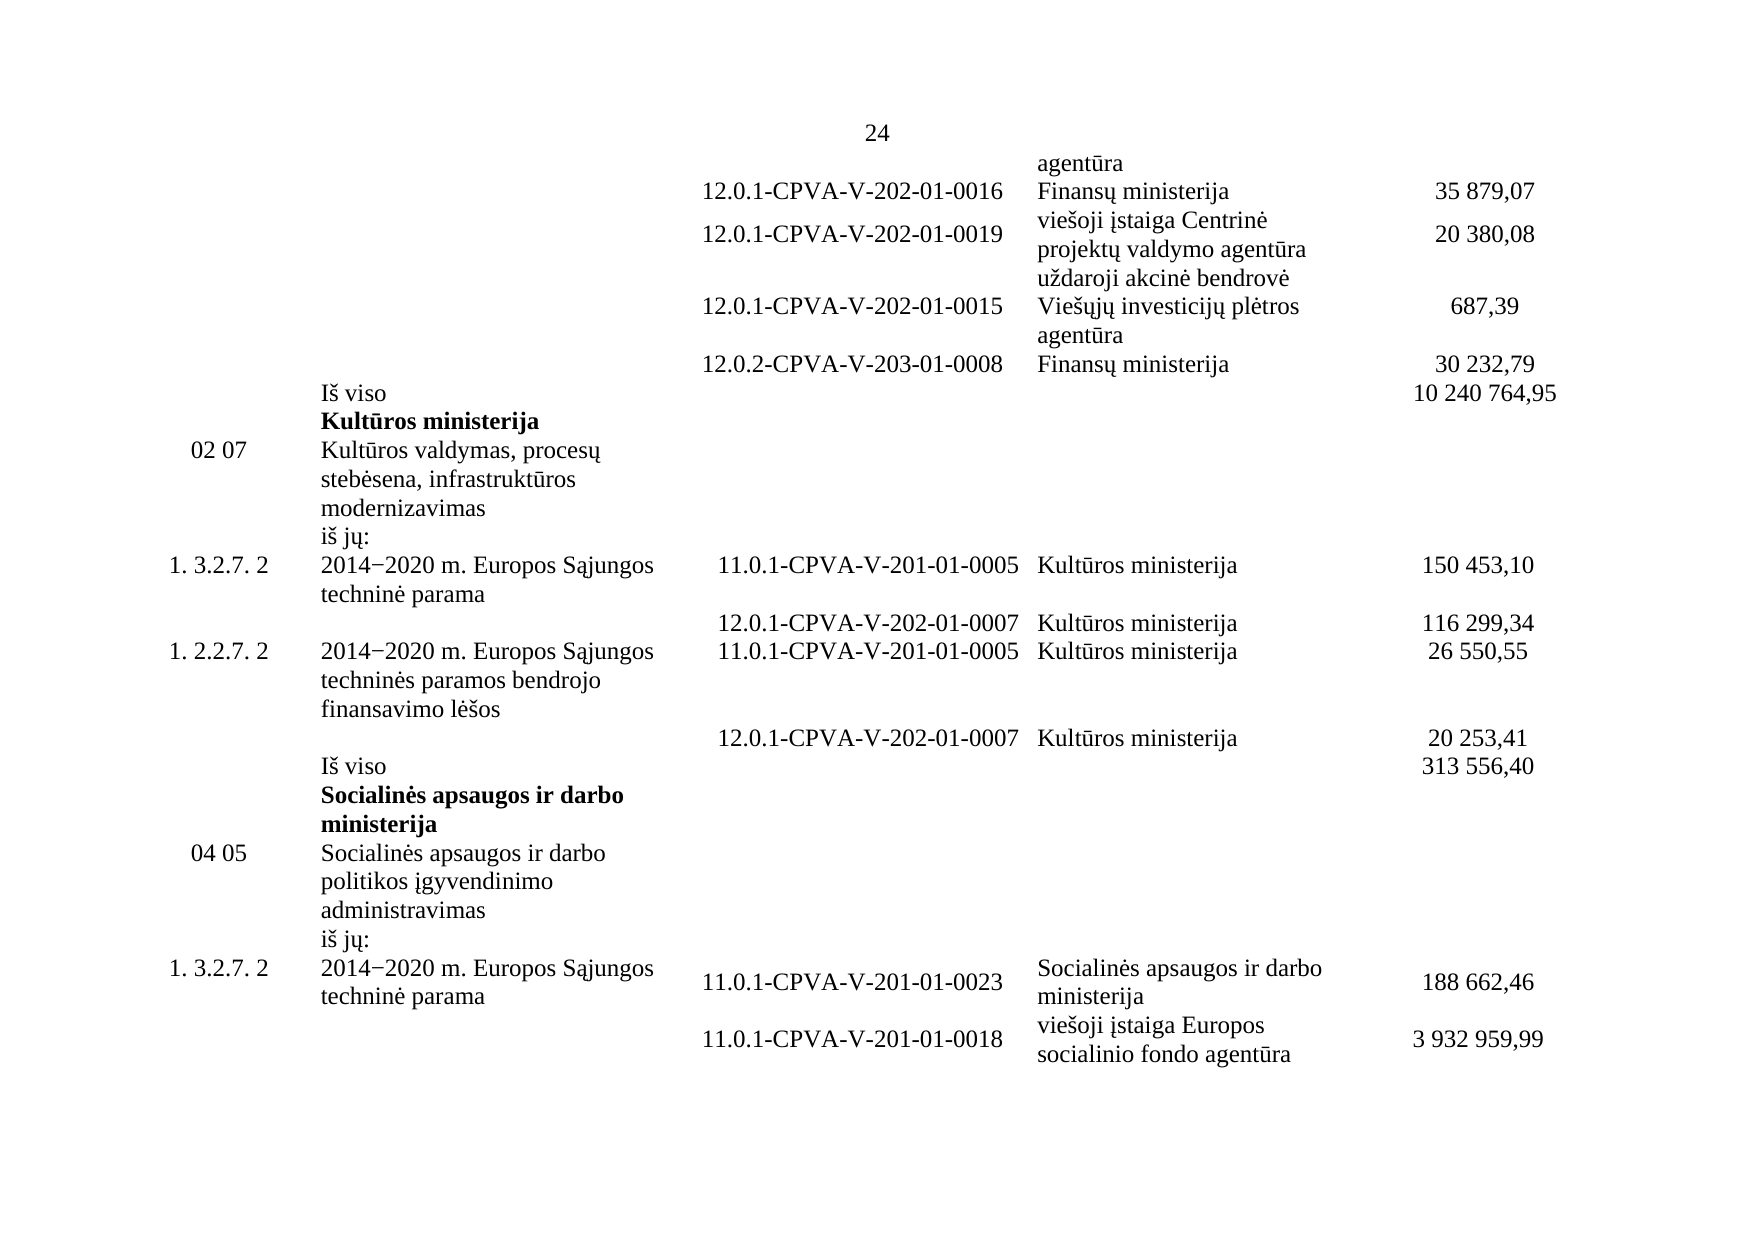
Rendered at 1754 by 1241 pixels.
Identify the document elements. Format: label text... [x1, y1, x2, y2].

table_cell 150 453,10 [1341, 550, 1615, 608]
table_cell Kultūros ministerija [319, 406, 701, 435]
table_cell agentūra [1036, 148, 1341, 176]
table_cell Kultūros ministerija [1036, 636, 1341, 723]
table_cell [1341, 924, 1615, 953]
table_cell 313 556,40 [1341, 751, 1615, 780]
table_cell [1036, 838, 1341, 924]
table_cell [319, 723, 701, 751]
table_cell [701, 148, 1036, 176]
table_cell [1341, 838, 1615, 924]
table_cell Finansų ministerija [1036, 349, 1341, 378]
table_cell 30 232,79 [1341, 349, 1615, 378]
table_cell 3 932 959,99 [1341, 1010, 1615, 1068]
table_cell [1036, 780, 1341, 838]
table_cell 26 550,55 [1341, 636, 1615, 723]
table_cell [319, 176, 701, 205]
table_cell Iš viso [319, 378, 701, 406]
table_cell 35 879,07 [1341, 176, 1615, 205]
table_cell 20 380,08 [1341, 205, 1615, 263]
table_cell Socialinės apsaugos ir darbo ministerija [319, 780, 701, 838]
table_cell 10 240 764,95 [1341, 378, 1615, 406]
table_cell [1036, 435, 1341, 521]
table_cell [319, 205, 701, 263]
table_cell Kultūros ministerija [1036, 608, 1341, 636]
table_cell [1036, 406, 1341, 435]
table_cell 2014−2020 m. Europos Sąjungos techninės paramos bendrojo finansavimo lėšos [319, 636, 701, 723]
table_cell [319, 1010, 701, 1068]
table_cell [319, 608, 701, 636]
table_cell 02 07 [118, 435, 319, 521]
table_cell 12.0.1-CPVA-V-202-01-0007 [701, 608, 1036, 636]
table_cell [1036, 378, 1341, 406]
table_cell 12.0.1-CPVA-V-202-01-0007 [701, 723, 1036, 751]
table_cell [1341, 780, 1615, 838]
table_cell [1036, 751, 1341, 780]
table_cell 11.0.1-CPVA-V-201-01-0018 [701, 1010, 1036, 1068]
table_cell [701, 751, 1036, 780]
table_cell [118, 1010, 319, 1068]
table_cell Finansų ministerija [1036, 176, 1341, 205]
table_cell [118, 176, 319, 205]
table_cell viešoji įstaiga Europos socialinio fondo agentūra [1036, 1010, 1341, 1068]
table_cell 2014−2020 m. Europos Sąjungos techninė parama [319, 550, 701, 608]
table_cell 12.0.1-CPVA-V-202-01-0016 [701, 176, 1036, 205]
table_cell [1036, 924, 1341, 953]
table_cell uždaroji akcinė bendrovė Viešųjų investicijų plėtros agentūra [1036, 263, 1341, 349]
table_cell [1341, 521, 1615, 550]
table_cell 12.0.1-CPVA-V-202-01-0019 [701, 205, 1036, 263]
table_cell Kultūros ministerija [1036, 723, 1341, 751]
table_cell [118, 924, 319, 953]
table_cell [701, 924, 1036, 953]
table_cell 1. 3.2.7. 2 [118, 550, 319, 608]
table_cell 1. 2.2.7. 2 [118, 636, 319, 723]
table_cell [701, 406, 1036, 435]
table_cell [118, 205, 319, 263]
table_cell viešoji įstaiga Centrinė projektų valdymo agentūra [1036, 205, 1341, 263]
table_cell [319, 148, 701, 176]
table_cell [118, 751, 319, 780]
table_cell iš jų: [319, 521, 701, 550]
table_cell iš jų: [319, 924, 701, 953]
table_cell 20 253,41 [1341, 723, 1615, 751]
table_cell [701, 521, 1036, 550]
table_cell 2014−2020 m. Europos Sąjungos techninė parama [319, 953, 701, 1010]
table_cell 11.0.1-CPVA-V-201-01-0005 [701, 636, 1036, 723]
table_cell [118, 148, 319, 176]
table_cell 11.0.1-CPVA-V-201-01-0023 [701, 953, 1036, 1010]
table_cell [118, 349, 319, 378]
table_cell 11.0.1-CPVA-V-201-01-0005 [701, 550, 1036, 608]
table_cell [701, 378, 1036, 406]
table_cell [319, 263, 701, 349]
table_cell 1. 3.2.7. 2 [118, 953, 319, 1010]
table_cell [319, 349, 701, 378]
table_cell [118, 378, 319, 406]
table_cell [701, 435, 1036, 521]
table_cell 687,39 [1341, 263, 1615, 349]
table_cell [701, 780, 1036, 838]
table_cell Socialinės apsaugos ir darbo politikos įgyvendinimo administravimas [319, 838, 701, 924]
table_cell [1341, 406, 1615, 435]
table_cell [1036, 521, 1341, 550]
table_cell 12.0.1-CPVA-V-202-01-0015 [701, 263, 1036, 349]
table_cell [118, 521, 319, 550]
table_cell [118, 406, 319, 435]
table_cell [1341, 435, 1615, 521]
table_cell Socialinės apsaugos ir darbo ministerija [1036, 953, 1341, 1010]
table_cell [118, 263, 319, 349]
table_cell [118, 723, 319, 751]
table_cell Iš viso [319, 751, 701, 780]
table_cell Kultūros valdymas, procesų stebėsena, infrastruktūros modernizavimas [319, 435, 701, 521]
table_cell Kultūros ministerija [1036, 550, 1341, 608]
table_cell 12.0.2-CPVA-V-203-01-0008 [701, 349, 1036, 378]
table_cell [1341, 148, 1615, 176]
table_cell [118, 608, 319, 636]
table_cell 116 299,34 [1341, 608, 1615, 636]
table_cell [701, 838, 1036, 924]
table_cell 04 05 [118, 838, 319, 924]
table_cell [118, 780, 319, 838]
table_cell 188 662,46 [1341, 953, 1615, 1010]
